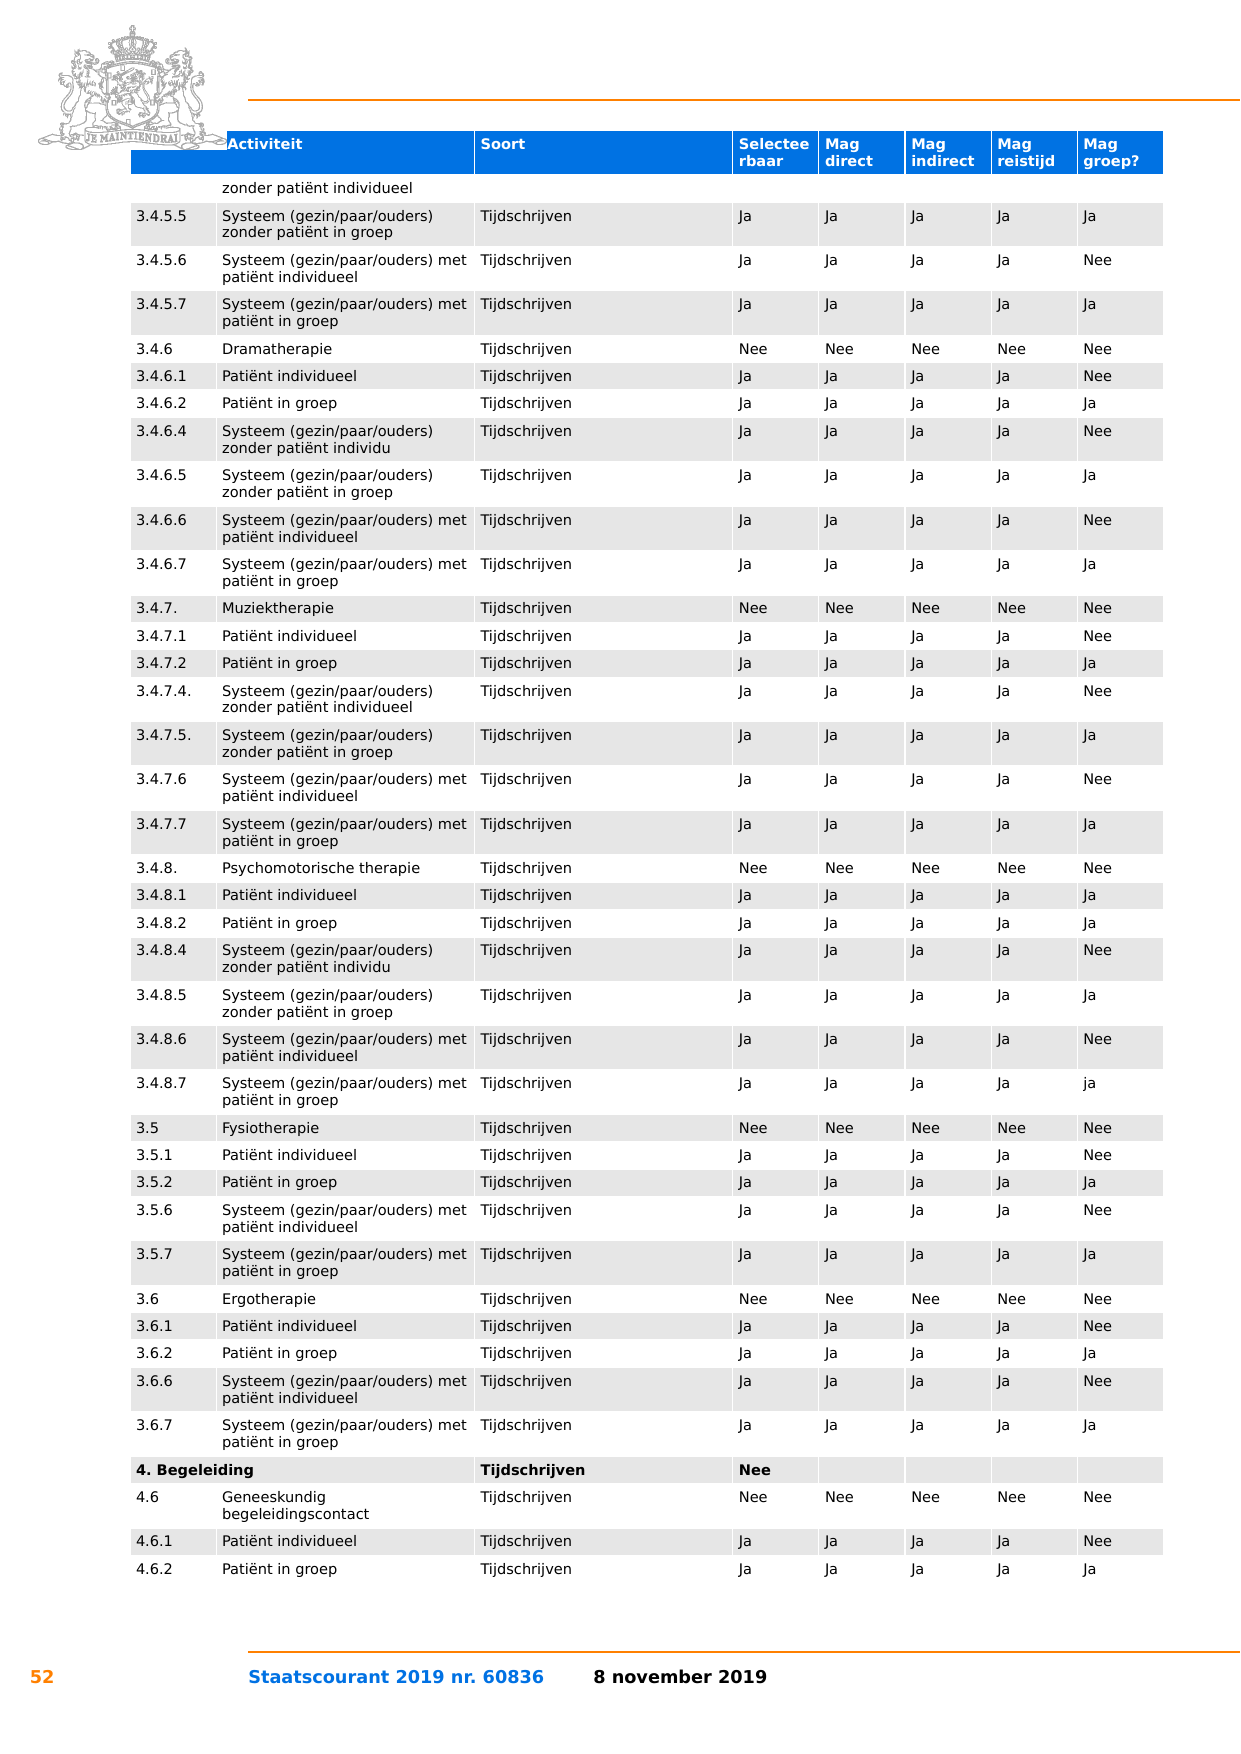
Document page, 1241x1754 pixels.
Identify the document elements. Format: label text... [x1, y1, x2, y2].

table_cell Ja [1078, 910, 1163, 936]
table_cell Systeem (gezin/paar/ouders) zonder patiënt in groep [217, 982, 474, 1025]
table_cell 3.5.2 [131, 1170, 216, 1196]
table_cell Ja [906, 1170, 991, 1196]
table_cell Patiënt in groep [217, 1556, 474, 1582]
table_cell Ja [733, 391, 818, 417]
table_cell Ja [906, 463, 991, 506]
table_header Mag reistijd [992, 131, 1077, 174]
table_cell Ja [1078, 1413, 1163, 1456]
table_cell Ja [992, 507, 1077, 550]
table_cell Tijdschrijven [475, 678, 732, 721]
table_cell Ja [819, 363, 904, 389]
table_cell Ja [819, 247, 904, 290]
table_cell Nee [1078, 1197, 1163, 1240]
table_cell Systeem (gezin/paar/ouders) met patiënt individueel [217, 247, 474, 290]
table_cell Tijdschrijven [475, 1197, 732, 1240]
table_cell Nee [819, 596, 904, 622]
table_cell Ja [1078, 463, 1163, 506]
table_cell Systeem (gezin/paar/ouders) met patiënt in groep [217, 1241, 474, 1285]
table_cell Ja [733, 1197, 818, 1240]
table_cell 3.4.6.6 [131, 507, 216, 550]
table_cell Ja [819, 551, 904, 594]
table_cell Ja [906, 623, 991, 649]
table_cell Ja [906, 507, 991, 550]
table_cell Systeem (gezin/paar/ouders) zonder patiënt in groep [217, 722, 474, 765]
table_cell Ja [906, 883, 991, 909]
table_cell Nee [992, 1115, 1077, 1141]
table_cell Ja [906, 1341, 991, 1367]
table_cell 3.5 [131, 1115, 216, 1141]
table_cell Ja [819, 722, 904, 765]
table_cell Ja [819, 938, 904, 981]
table_cell Nee [1078, 1026, 1163, 1069]
table_cell 3.4.6.5 [131, 463, 216, 506]
table_cell Nee [1078, 1286, 1163, 1312]
table_cell 3.4.5.7 [131, 291, 216, 335]
table_cell Patiënt individueel [217, 363, 474, 389]
table_cell Ja [906, 1071, 991, 1114]
table_cell Dramatherapie [217, 336, 474, 362]
table_cell Nee [906, 1484, 991, 1527]
table_cell Ja [906, 1368, 991, 1411]
table_cell Ja [992, 551, 1077, 594]
table_cell Ja [906, 203, 991, 246]
table_cell Nee [992, 336, 1077, 362]
table_cell Ergotherapie [217, 1286, 474, 1312]
table_cell Ja [906, 291, 991, 335]
table_cell Ja [992, 766, 1077, 810]
table_cell Fysiotherapie [217, 1115, 474, 1141]
table_cell Ja [992, 1241, 1077, 1285]
table_header Selecteerbaar [733, 131, 818, 174]
table_header Mag groep? [1078, 131, 1163, 174]
table_cell Patiënt individueel [217, 883, 474, 909]
table_cell Nee [906, 596, 991, 622]
table_cell Tijdschrijven [475, 938, 732, 981]
table_cell Tijdschrijven [475, 1457, 732, 1483]
table_cell Tijdschrijven [475, 982, 732, 1025]
table_cell 3.4.6.7 [131, 551, 216, 594]
table_cell Ja [819, 1170, 904, 1196]
table_cell Ja [992, 1368, 1077, 1411]
table_cell [992, 1457, 1077, 1483]
table_cell 3.4.8.4 [131, 938, 216, 981]
table_cell Ja [733, 291, 818, 335]
table_cell Nee [1078, 1115, 1163, 1141]
table_cell Tijdschrijven [475, 291, 732, 335]
table_cell Ja [733, 363, 818, 389]
table_cell Ja [992, 1341, 1077, 1367]
table_cell Ja [992, 203, 1077, 246]
table_cell [131, 175, 216, 202]
table_cell [819, 1457, 904, 1483]
table_cell Ja [1078, 551, 1163, 594]
table_cell Ja [819, 1413, 904, 1456]
table_cell Ja [1078, 722, 1163, 765]
table_cell Ja [992, 363, 1077, 389]
table_cell Ja [733, 1313, 818, 1339]
table_cell Nee [906, 1286, 991, 1312]
table_cell Nee [992, 1286, 1077, 1312]
table_cell Tijdschrijven [475, 1556, 732, 1582]
table_cell Ja [733, 1556, 818, 1582]
table_cell 3.4.7.5. [131, 722, 216, 765]
table_cell Ja [992, 463, 1077, 506]
table_cell Ja [906, 391, 991, 417]
table_cell Tijdschrijven [475, 247, 732, 290]
table_cell Ja [819, 1341, 904, 1367]
table_cell 3.4.7.1 [131, 623, 216, 649]
table_cell Ja [1078, 391, 1163, 417]
table_cell Ja [733, 678, 818, 721]
table_cell Ja [906, 1556, 991, 1582]
table_cell 3.4.6.1 [131, 363, 216, 389]
table_cell Nee [733, 1115, 818, 1141]
table_cell 3.4.7. [131, 596, 216, 622]
table_cell Ja [992, 418, 1077, 461]
table_cell Ja [819, 650, 904, 677]
table_cell Ja [992, 391, 1077, 417]
table_cell Ja [992, 883, 1077, 909]
table_cell Ja [906, 811, 991, 854]
table_cell Ja [906, 982, 991, 1025]
table_cell 3.4.8.1 [131, 883, 216, 909]
table_cell Systeem (gezin/paar/ouders) zonder patiënt individu [217, 418, 474, 461]
table_cell Ja [992, 1071, 1077, 1114]
table_cell Ja [733, 551, 818, 594]
table_cell Nee [1078, 1484, 1163, 1527]
table_cell Ja [992, 247, 1077, 290]
table_cell Nee [1078, 418, 1163, 461]
table_cell Nee [819, 855, 904, 882]
table_cell Ja [992, 1026, 1077, 1069]
table_cell Ja [733, 766, 818, 810]
table_cell Ja [906, 722, 991, 765]
table_cell [906, 175, 991, 202]
table_cell Ja [733, 1026, 818, 1069]
table_cell Ja [1078, 982, 1163, 1025]
table_cell Ja [819, 982, 904, 1025]
table_cell Nee [992, 1484, 1077, 1527]
table_cell Tijdschrijven [475, 623, 732, 649]
table_cell Tijdschrijven [475, 910, 732, 936]
table_cell Ja [819, 391, 904, 417]
table_cell Ja [1078, 203, 1163, 246]
table_cell Nee [1078, 336, 1163, 362]
table_cell Nee [992, 596, 1077, 622]
table_cell Tijdschrijven [475, 363, 732, 389]
table_cell [819, 175, 904, 202]
table_cell Systeem (gezin/paar/ouders) met patiënt individueel [217, 507, 474, 550]
table_cell Ja [819, 1197, 904, 1240]
table_cell [992, 175, 1077, 202]
table_cell 4.6.2 [131, 1556, 216, 1582]
table_cell Nee [819, 1115, 904, 1141]
table_cell Tijdschrijven [475, 1241, 732, 1285]
table_cell Ja [819, 507, 904, 550]
table_cell Systeem (gezin/paar/ouders) zonder patiënt individu [217, 938, 474, 981]
table_cell Ja [992, 938, 1077, 981]
table_cell Tijdschrijven [475, 551, 732, 594]
table_cell 3.4.7.7 [131, 811, 216, 854]
table_cell Ja [906, 650, 991, 677]
table_cell [475, 175, 732, 202]
table_cell Tijdschrijven [475, 883, 732, 909]
table_cell 3.5.6 [131, 1197, 216, 1240]
table_cell Patiënt individueel [217, 1529, 474, 1555]
table_cell zonder patiënt individueel [217, 175, 474, 202]
table_cell Nee [1078, 247, 1163, 290]
table_cell 3.4.7.6 [131, 766, 216, 810]
table_cell Tijdschrijven [475, 1341, 732, 1367]
table_cell Psychomotorische therapie [217, 855, 474, 882]
table_header Activiteit [131, 131, 474, 174]
table_cell Nee [1078, 596, 1163, 622]
table_cell Ja [733, 203, 818, 246]
table_cell Systeem (gezin/paar/ouders) met patiënt in groep [217, 811, 474, 854]
table_cell Systeem (gezin/paar/ouders) zonder patiënt individueel [217, 678, 474, 721]
table_cell Muziektherapie [217, 596, 474, 622]
table_cell 4. Begeleiding [131, 1457, 474, 1483]
table_header Mag indirect [906, 131, 991, 174]
table_cell Patiënt individueel [217, 1313, 474, 1339]
table_cell Ja [906, 910, 991, 936]
table_cell Ja [733, 938, 818, 981]
table_cell Ja [733, 650, 818, 677]
table_cell Ja [733, 418, 818, 461]
table_cell Systeem (gezin/paar/ouders) met patiënt individueel [217, 1368, 474, 1411]
table_cell Ja [819, 766, 904, 810]
table_cell Tijdschrijven [475, 418, 732, 461]
table_cell Tijdschrijven [475, 811, 732, 854]
table_cell Ja [819, 1026, 904, 1069]
table_cell Nee [733, 336, 818, 362]
table_cell Patiënt in groep [217, 1341, 474, 1367]
table_cell Ja [1078, 1556, 1163, 1582]
table_header Mag direct [819, 131, 904, 174]
table_cell Ja [906, 363, 991, 389]
table_cell Ja [992, 291, 1077, 335]
table_cell Tijdschrijven [475, 596, 732, 622]
table_cell Nee [733, 1484, 818, 1527]
table_cell 3.4.8.6 [131, 1026, 216, 1069]
table_cell Ja [733, 982, 818, 1025]
table_cell Tijdschrijven [475, 463, 732, 506]
table_cell 4.6 [131, 1484, 216, 1527]
table_cell Ja [733, 722, 818, 765]
table_cell Ja [819, 463, 904, 506]
table_cell Tijdschrijven [475, 722, 732, 765]
table_header Soort [475, 131, 732, 174]
table_cell Ja [906, 1413, 991, 1456]
table_cell Ja [1078, 291, 1163, 335]
table_cell Ja [733, 1341, 818, 1367]
table_cell Ja [733, 247, 818, 290]
table_cell Ja [992, 650, 1077, 677]
table_cell Ja [906, 1313, 991, 1339]
table_cell Ja [1078, 1341, 1163, 1367]
table_cell Ja [819, 1368, 904, 1411]
table_cell Ja [992, 722, 1077, 765]
table_cell Ja [992, 678, 1077, 721]
table_cell 3.5.1 [131, 1142, 216, 1169]
table_cell Ja [733, 1142, 818, 1169]
table_cell Patiënt individueel [217, 1142, 474, 1169]
table_cell Tijdschrijven [475, 391, 732, 417]
table_cell Tijdschrijven [475, 1115, 732, 1141]
table_cell Tijdschrijven [475, 1368, 732, 1411]
table_cell Nee [819, 1286, 904, 1312]
table_cell Systeem (gezin/paar/ouders) met patiënt individueel [217, 1026, 474, 1069]
table_cell Ja [733, 1368, 818, 1411]
table_cell Ja [819, 1241, 904, 1285]
table_cell Ja [819, 1142, 904, 1169]
table_cell Systeem (gezin/paar/ouders) met patiënt in groep [217, 551, 474, 594]
table_cell Ja [819, 678, 904, 721]
table_cell Nee [733, 1286, 818, 1312]
table_cell Ja [906, 551, 991, 594]
table_cell 3.4.8.2 [131, 910, 216, 936]
table_cell Ja [992, 1313, 1077, 1339]
table_cell [1078, 175, 1163, 202]
table_cell Ja [733, 811, 818, 854]
table_cell Ja [906, 418, 991, 461]
table_cell Ja [819, 910, 904, 936]
table_cell Nee [1078, 766, 1163, 810]
table_cell Ja [906, 1241, 991, 1285]
picture [38, 25, 227, 150]
table_cell Ja [1078, 1241, 1163, 1285]
table_cell 3.4.8. [131, 855, 216, 882]
table_cell 3.4.7.4. [131, 678, 216, 721]
table_cell Nee [906, 336, 991, 362]
table_cell Tijdschrijven [475, 1071, 732, 1114]
table_cell Nee [733, 596, 818, 622]
table_cell Nee [1078, 938, 1163, 981]
table_cell Ja [992, 811, 1077, 854]
table_cell Nee [992, 855, 1077, 882]
table_cell Patiënt in groep [217, 910, 474, 936]
table_cell Ja [906, 1197, 991, 1240]
table_cell Ja [733, 883, 818, 909]
table_cell Ja [819, 418, 904, 461]
table_cell Tijdschrijven [475, 336, 732, 362]
table_cell Ja [906, 1026, 991, 1069]
table_cell Nee [819, 336, 904, 362]
table_cell Ja [733, 910, 818, 936]
table_cell Ja [819, 1529, 904, 1555]
table_cell Patiënt in groep [217, 391, 474, 417]
table_cell 3.4.6.4 [131, 418, 216, 461]
table_cell Nee [819, 1484, 904, 1527]
table_cell Ja [992, 1142, 1077, 1169]
table_cell Systeem (gezin/paar/ouders) zonder patiënt in groep [217, 203, 474, 246]
table_cell Ja [733, 1170, 818, 1196]
table_cell Ja [819, 1313, 904, 1339]
table_cell Systeem (gezin/paar/ouders) zonder patiënt in groep [217, 463, 474, 506]
table_cell Tijdschrijven [475, 1313, 732, 1339]
table_cell Tijdschrijven [475, 855, 732, 882]
table_cell Ja [819, 883, 904, 909]
table_cell Nee [1078, 507, 1163, 550]
table_cell Ja [819, 1556, 904, 1582]
table_cell ja [1078, 1071, 1163, 1114]
table_cell Ja [733, 463, 818, 506]
table_cell Ja [906, 247, 991, 290]
table_cell 3.4.5.6 [131, 247, 216, 290]
table_cell Tijdschrijven [475, 1170, 732, 1196]
table_cell Ja [733, 1413, 818, 1456]
table_cell 3.4.7.2 [131, 650, 216, 677]
table_cell Ja [906, 1529, 991, 1555]
table_cell Ja [992, 1170, 1077, 1196]
table_cell Nee [906, 855, 991, 882]
table_cell Ja [992, 1413, 1077, 1456]
table_cell 3.4.6.2 [131, 391, 216, 417]
table_cell Tijdschrijven [475, 766, 732, 810]
table_cell 3.4.5.5 [131, 203, 216, 246]
table_cell Tijdschrijven [475, 650, 732, 677]
table_cell Ja [819, 203, 904, 246]
table_cell Systeem (gezin/paar/ouders) met patiënt individueel [217, 1197, 474, 1240]
table_cell Nee [1078, 1368, 1163, 1411]
table_cell Ja [733, 1071, 818, 1114]
table_cell 3.5.7 [131, 1241, 216, 1285]
table_cell 3.6 [131, 1286, 216, 1312]
table_cell 3.6.6 [131, 1368, 216, 1411]
table_cell Ja [992, 1197, 1077, 1240]
table_cell [733, 175, 818, 202]
table_cell Nee [906, 1115, 991, 1141]
table_cell Nee [1078, 855, 1163, 882]
table_cell Patiënt in groep [217, 1170, 474, 1196]
table_cell Nee [1078, 678, 1163, 721]
table_cell Ja [819, 291, 904, 335]
table_cell Systeem (gezin/paar/ouders) met patiënt in groep [217, 1071, 474, 1114]
table_cell Nee [1078, 623, 1163, 649]
table_cell Ja [819, 623, 904, 649]
table_cell Tijdschrijven [475, 1142, 732, 1169]
table_cell Ja [1078, 650, 1163, 677]
table_cell Patiënt in groep [217, 650, 474, 677]
table_cell Systeem (gezin/paar/ouders) met patiënt individueel [217, 766, 474, 810]
table_cell Ja [906, 766, 991, 810]
table_cell Ja [733, 1241, 818, 1285]
table_cell 3.6.2 [131, 1341, 216, 1367]
table_cell Ja [1078, 1170, 1163, 1196]
table_cell Nee [1078, 1142, 1163, 1169]
table_cell Ja [819, 811, 904, 854]
table_cell Ja [906, 678, 991, 721]
table_cell Ja [992, 910, 1077, 936]
table_cell Ja [992, 982, 1077, 1025]
table_cell Tijdschrijven [475, 507, 732, 550]
table_cell Ja [1078, 883, 1163, 909]
table_cell Ja [819, 1071, 904, 1114]
table_cell 3.4.6 [131, 336, 216, 362]
table_cell [906, 1457, 991, 1483]
table_cell Systeem (gezin/paar/ouders) met patiënt in groep [217, 291, 474, 335]
table_cell Ja [906, 1142, 991, 1169]
table_cell Nee [733, 1457, 818, 1483]
table_cell Patiënt individueel [217, 623, 474, 649]
table_cell 3.4.8.5 [131, 982, 216, 1025]
table_cell Ja [733, 507, 818, 550]
table_cell Tijdschrijven [475, 1484, 732, 1527]
table_cell Tijdschrijven [475, 1286, 732, 1312]
table_cell Nee [733, 855, 818, 882]
table_cell Tijdschrijven [475, 203, 732, 246]
table_cell Tijdschrijven [475, 1026, 732, 1069]
table_cell Nee [1078, 1529, 1163, 1555]
table_cell Ja [1078, 811, 1163, 854]
table_cell Ja [992, 1529, 1077, 1555]
table_cell 3.6.7 [131, 1413, 216, 1456]
table_cell Ja [733, 1529, 818, 1555]
table_cell 3.4.8.7 [131, 1071, 216, 1114]
table_cell Nee [1078, 1313, 1163, 1339]
table_cell Systeem (gezin/paar/ouders) met patiënt in groep [217, 1413, 474, 1456]
table_cell Ja [906, 938, 991, 981]
table_cell Tijdschrijven [475, 1529, 732, 1555]
table_cell [1078, 1457, 1163, 1483]
table_cell Ja [733, 623, 818, 649]
table_cell Tijdschrijven [475, 1413, 732, 1456]
table_cell Ja [992, 623, 1077, 649]
table_cell 4.6.1 [131, 1529, 216, 1555]
table_cell 3.6.1 [131, 1313, 216, 1339]
table_cell Nee [1078, 363, 1163, 389]
table_cell Geneeskundig begeleidingscontact [217, 1484, 474, 1527]
table_cell Ja [992, 1556, 1077, 1582]
